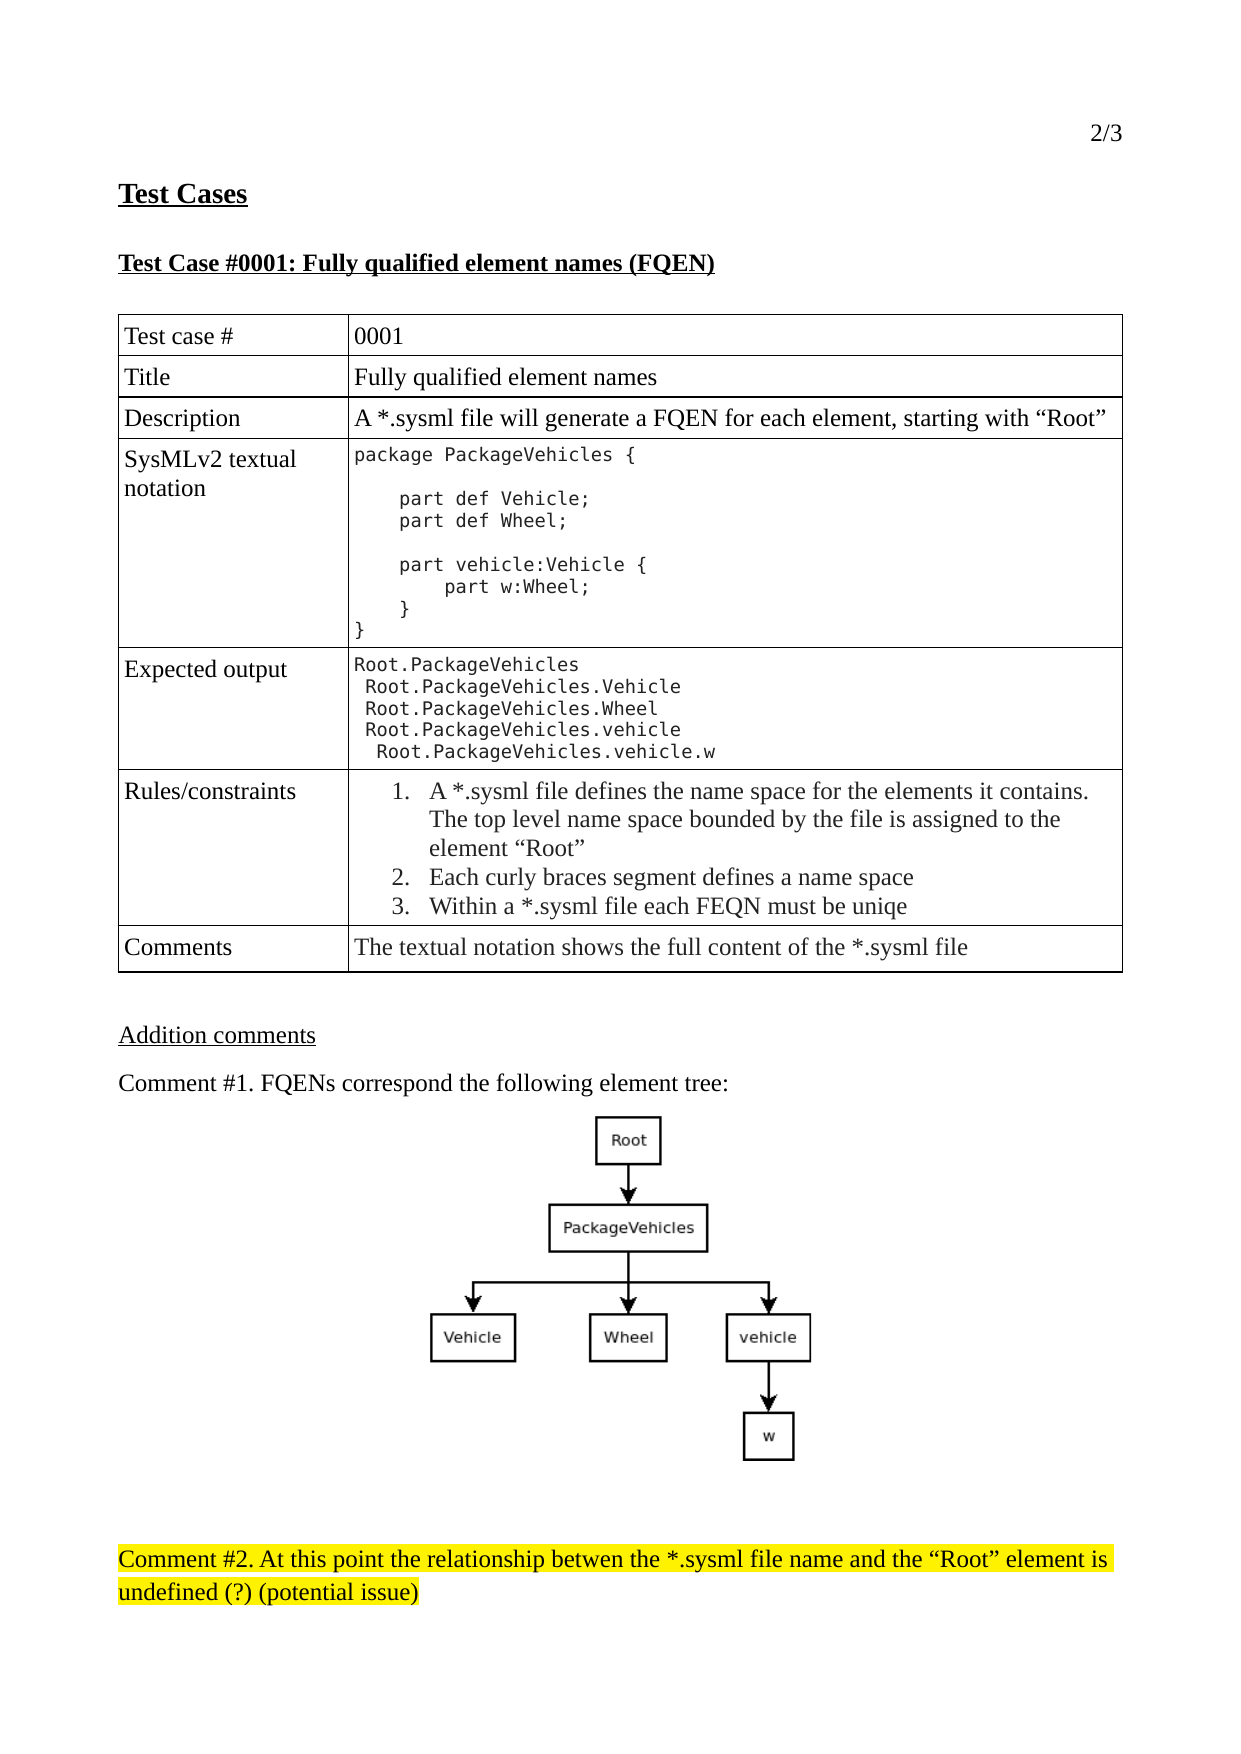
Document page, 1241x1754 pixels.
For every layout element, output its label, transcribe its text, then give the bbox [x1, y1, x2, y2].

text Addition comments [118, 1020, 1122, 1049]
text Test Case #0001: Fully qualified element names (FQEN) [118, 248, 1122, 277]
table_cell Expected output [119, 648, 348, 769]
text Comment #2. At this point the relationship betwen the *.sysml file name and the “Root” element is undefined (?) (potential issue) [118, 1544, 1122, 1605]
text Comment #1. FQENs correspond the following element tree: [118, 1068, 1122, 1096]
table_cell Description [119, 398, 348, 438]
table_cell Comments [119, 926, 348, 971]
table_header 0001 [349, 315, 1122, 355]
table_cell Title [119, 356, 348, 396]
picture [429, 1115, 812, 1461]
table_cell Fully qualified element names [349, 356, 1122, 396]
table_cell A *.sysml file will generate a FQEN for each element, starting with “Root” [349, 398, 1122, 438]
table_cell Rules/constraints [119, 770, 348, 925]
table_cell A *.sysml file defines the name space for the elements it contains. The top level name space bounded by the file is assigned to the element “Root” Each curly braces segment defines a name space Within a *.sysml file each FEQN must be uniqe [349, 770, 1122, 925]
table_header Test case # [119, 315, 348, 355]
table_cell SysMLv2 textual notation [119, 439, 348, 647]
table_cell The textual notation shows the full content of the *.sysml file [349, 926, 1122, 971]
text Test Cases [118, 176, 1122, 210]
table_cell package PackageVehicles { part def Vehicle; part def Wheel; part vehicle:Vehicle { part w:Wheel; } } [349, 439, 1122, 647]
table_cell Root.PackageVehicles Root.PackageVehicles.Vehicle Root.PackageVehicles.Wheel Root.PackageVehicles.vehicle Root.PackageVehicles.vehicle.w [349, 648, 1122, 769]
